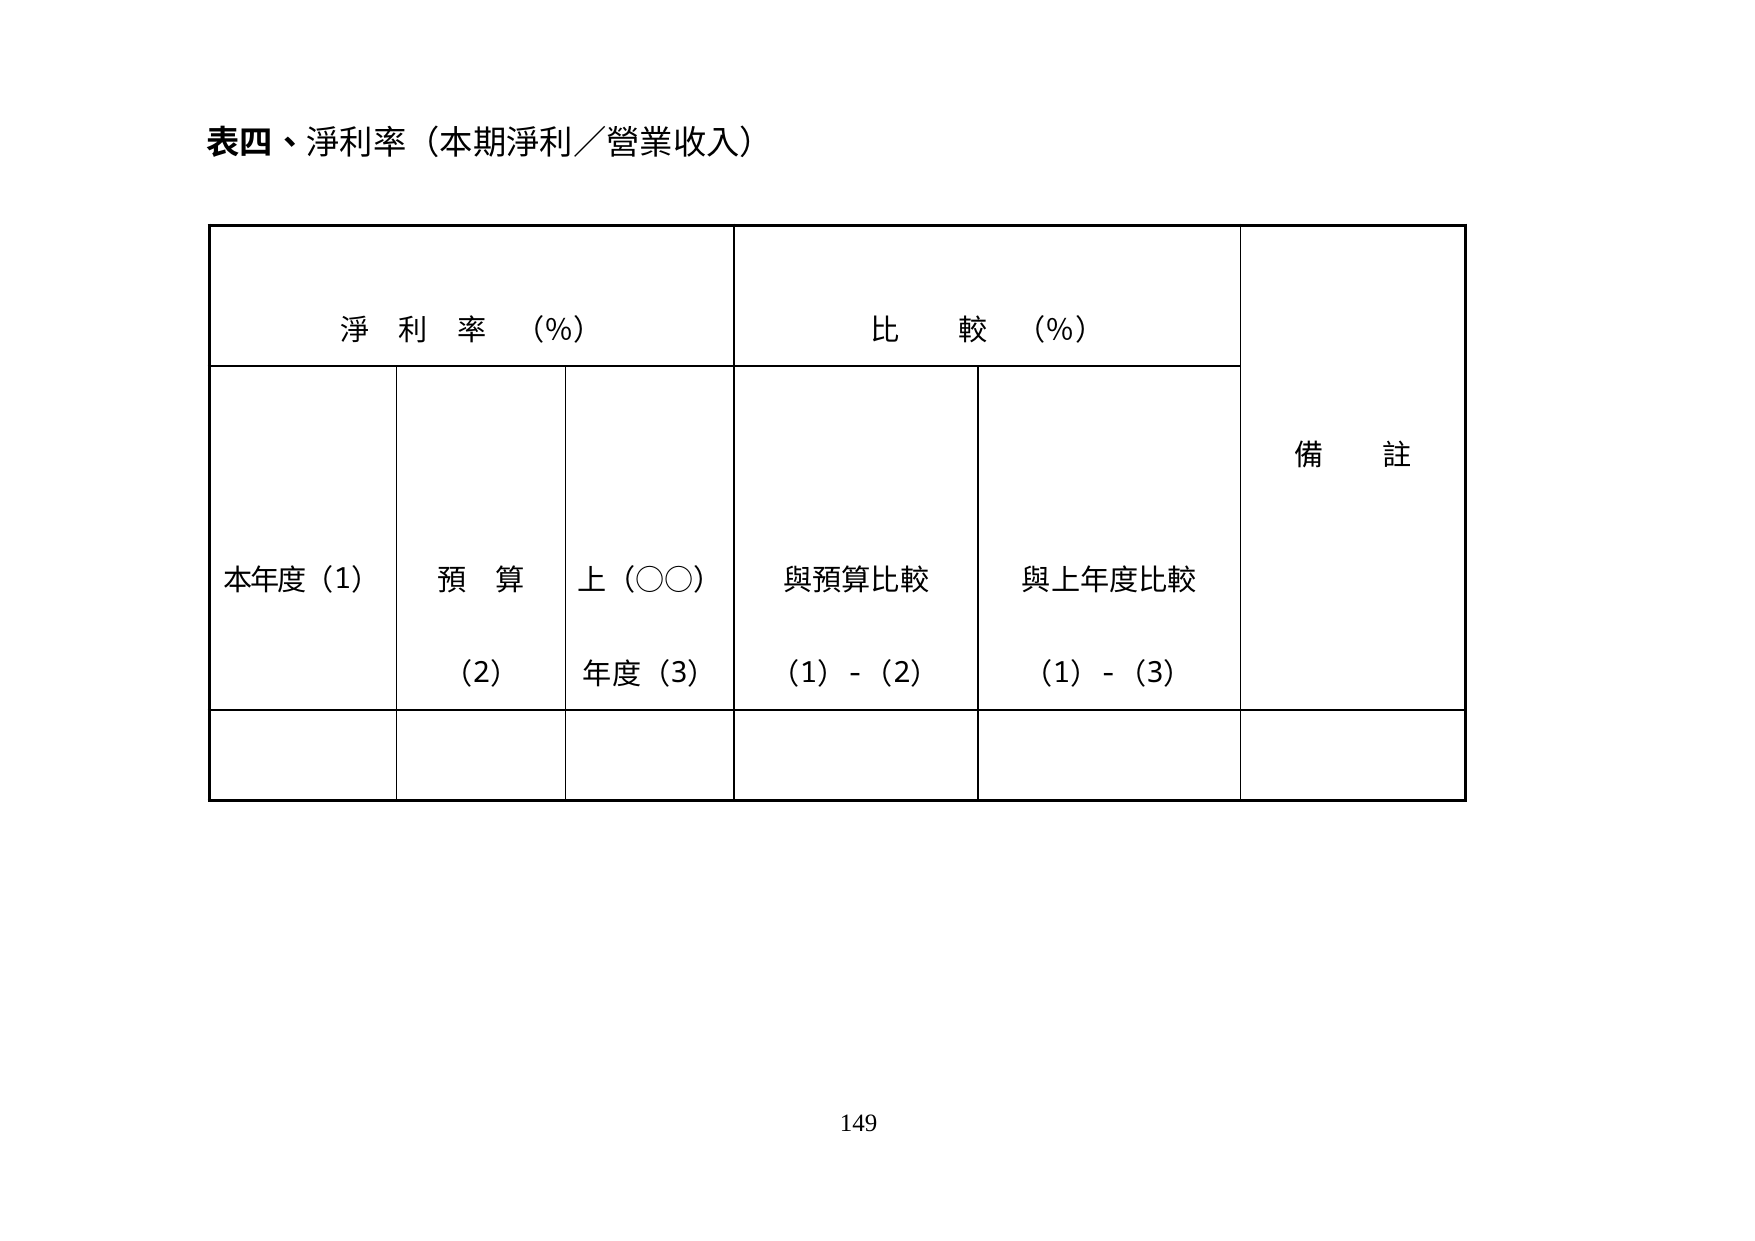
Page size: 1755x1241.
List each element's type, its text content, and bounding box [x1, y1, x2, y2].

table_cell [397, 711, 565, 798]
table_cell 本年度（1） [211, 367, 396, 709]
table_header 淨 利 率 （％） [211, 227, 733, 365]
table_cell 與預算比較（1）-（2） [735, 367, 977, 709]
table_cell 上（○○）年度（3） [566, 367, 733, 709]
table_cell [1241, 711, 1464, 798]
table_cell [979, 711, 1240, 798]
table_cell [211, 711, 396, 798]
table_header 比 較 （％） [735, 227, 1240, 365]
table_cell [735, 711, 977, 798]
table_cell [566, 711, 733, 798]
text 表四、淨利率（本期淨利／營業收入） [179, 98, 1604, 161]
table_header [1241, 227, 1464, 365]
table_cell 與上年度比較（1）-（3） [979, 367, 1240, 709]
table_cell 備 註 [1241, 365, 1464, 709]
table_cell 預 算（2） [397, 367, 565, 709]
